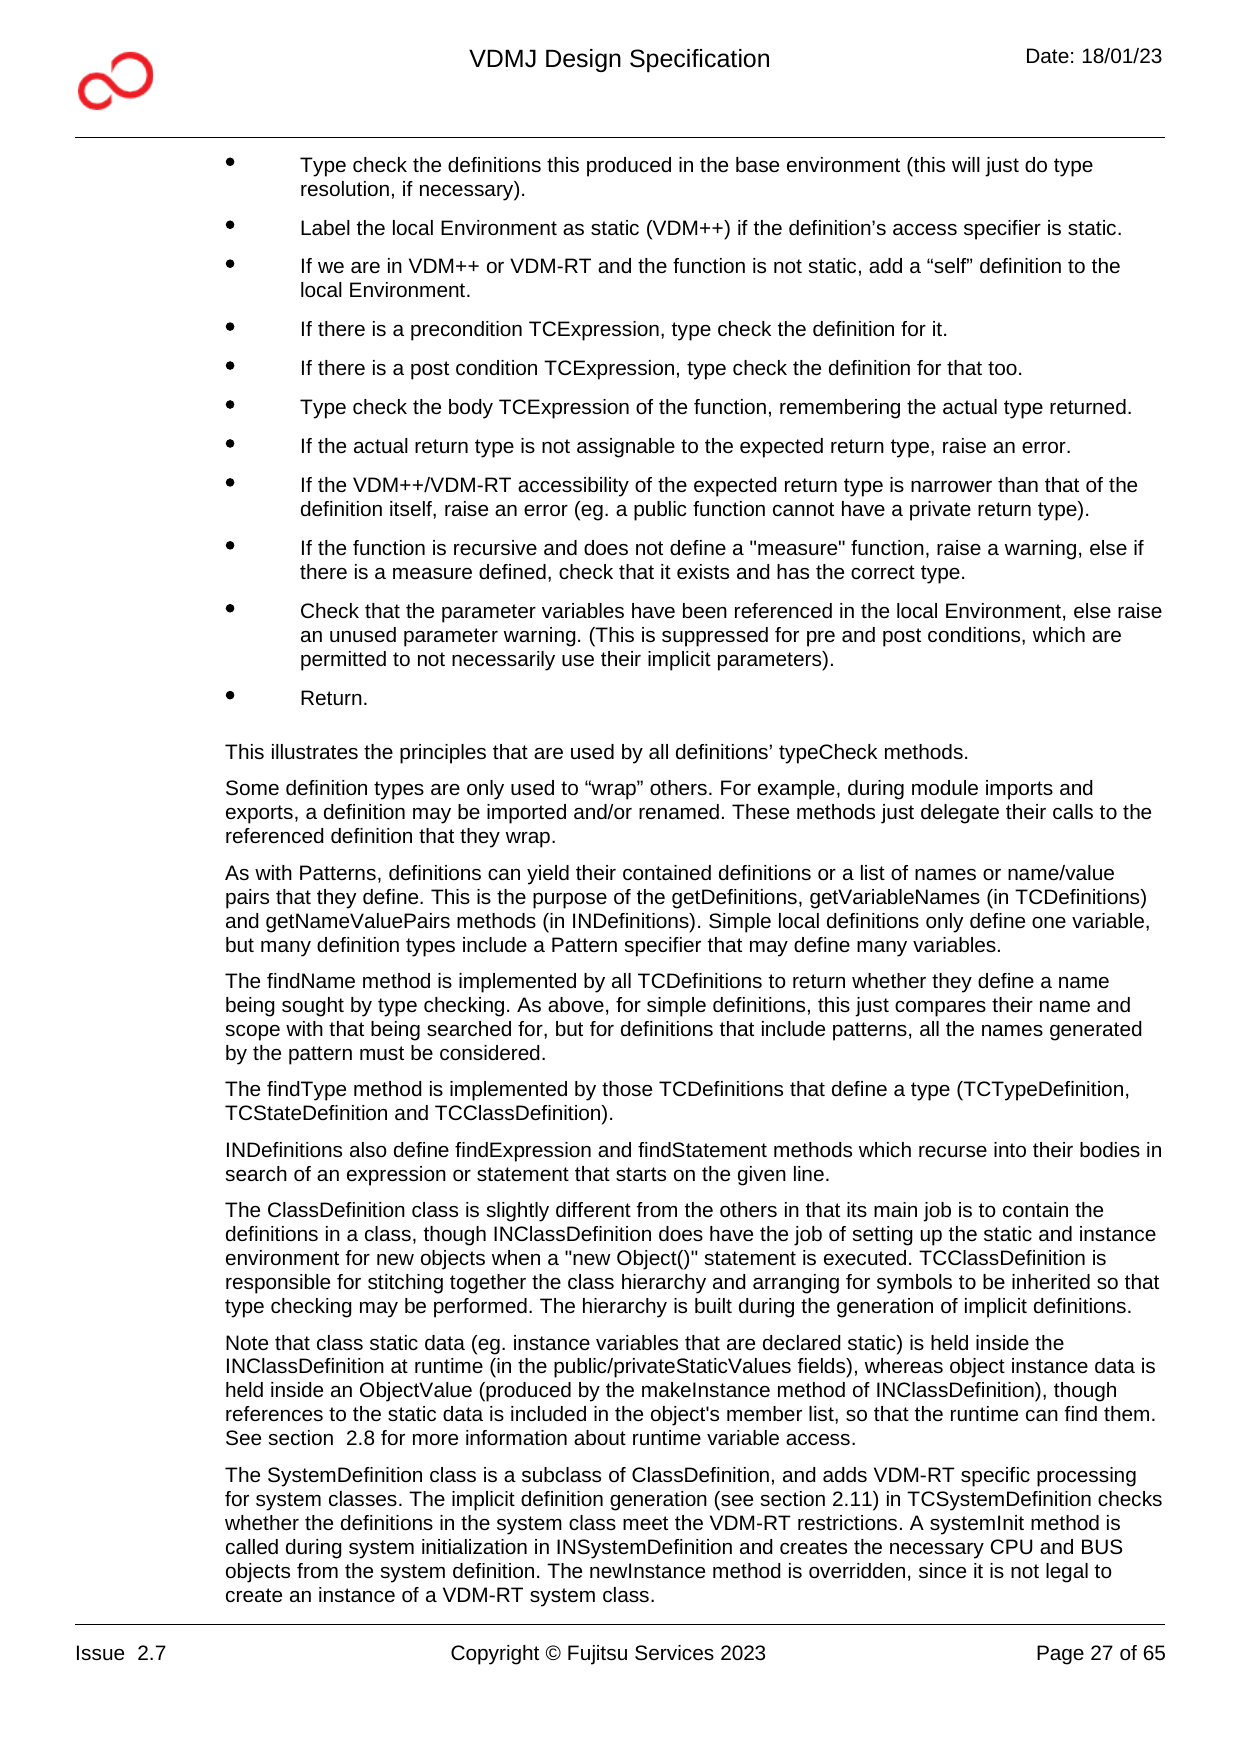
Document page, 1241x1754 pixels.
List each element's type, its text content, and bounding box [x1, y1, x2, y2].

list If the actual return type is not assignable to the expected return type, raise an error. [225, 434, 1165, 458]
text Some definition types are only used to “wrap” others. For example, during module imports and exports, a definition may be imported and/or renamed. These methods just delegate their calls to the referenced definition that they wrap. [225, 777, 1165, 848]
list If we are in VDM++ or VDM-RT and the function is not static, add a “self” definition to the local Environment. [225, 255, 1165, 303]
text Note that class static data (eg. instance variables that are declared static) is held inside the INClassDefinition at runtime (in the public/privateStaticValues fields), whereas object instance data is held inside an ObjectValue (produced by the makeInstance method of INClassDefinition), though references to the static data is included in the object's member list, so that the runtime can find them. See section 2.8 for more information about runtime variable access. [225, 1331, 1165, 1451]
text The SystemDefinition class is a subclass of ClassDefinition, and adds VDM-RT specific processing for system classes. The implicit definition generation (see section 2.11) in TCSystemDefinition checks whether the definitions in the system class meet the VDM-RT restrictions. A systemInit method is called during system initialization in INSystemDefinition and creates the necessary CPU and BUS objects from the system definition. The newInstance method is overridden, since it is not legal to create an instance of a VDM-RT system class. [225, 1463, 1165, 1607]
text As with Patterns, definitions can yield their contained definitions or a list of names or name/value pairs that they define. This is the purpose of the getDefinitions, getVariableNames (in TCDefinitions) and getNameValuePairs methods (in INDefinitions). Simple local definitions only define one variable, but many definition types include a Pattern specifier that may define many variables. [225, 861, 1165, 957]
list Type check the body TCExpression of the function, remembering the actual type returned. [225, 396, 1165, 419]
list If there is a post condition TCExpression, type check the definition for that too. [225, 357, 1165, 381]
list Return. [225, 686, 1165, 710]
list If the VDM++/VDM-RT accessibility of the expected return type is narrower than that of the definition itself, raise an error (eg. a public function cannot have a private return type). [225, 473, 1165, 521]
list Check that the parameter variables have been referenced in the local Environment, else raise an unused parameter warning. (This is suppressed for pre and post conditions, which are permitted to not necessarily use their implicit parameters). [225, 599, 1165, 671]
list If there is a precondition TCExpression, type check the definition for it. [225, 318, 1165, 342]
list If the function is recursive and does not define a "measure" function, raise a warning, else if there is a measure defined, check that it exists and has the correct type. [225, 536, 1165, 584]
text This illustrates the principles that are used by all definitions’ typeCheck methods. [225, 740, 1165, 764]
text The findName method is implemented by all TCDefinitions to return whether they define a name being sought by type checking. As above, for simple definitions, this just compares their name and scope with that being searched for, but for definitions that include patterns, all the names generated by the pattern must be considered. [225, 969, 1165, 1065]
text INDefinitions also define findExpression and findStatement methods which recurse into their bodies in search of an expression or statement that starts on the given line. [225, 1138, 1165, 1186]
text The findType method is implemented by those TCDefinitions that define a type (TCTypeDefinition, TCStateDefinition and TCClassDefinition). [225, 1078, 1165, 1126]
text The ClassDefinition class is slightly different from the others in that its main job is to contain the definitions in a class, though INClassDefinition does have the job of setting up the static and instance environment for new objects when a "new Object()" statement is executed. TCClassDefinition is responsible for stitching together the class hierarchy and arranging for symbols to be inherited so that type checking may be performed. The hierarchy is built during the generation of implicit definitions. [225, 1198, 1165, 1318]
picture [78, 44, 153, 120]
list Type check the definitions this produced in the base environment (this will just do type resolution, if necessary). [225, 153, 1165, 201]
list Label the local Environment as static (VDM++) if the definition’s access specifier is static. [225, 216, 1165, 240]
